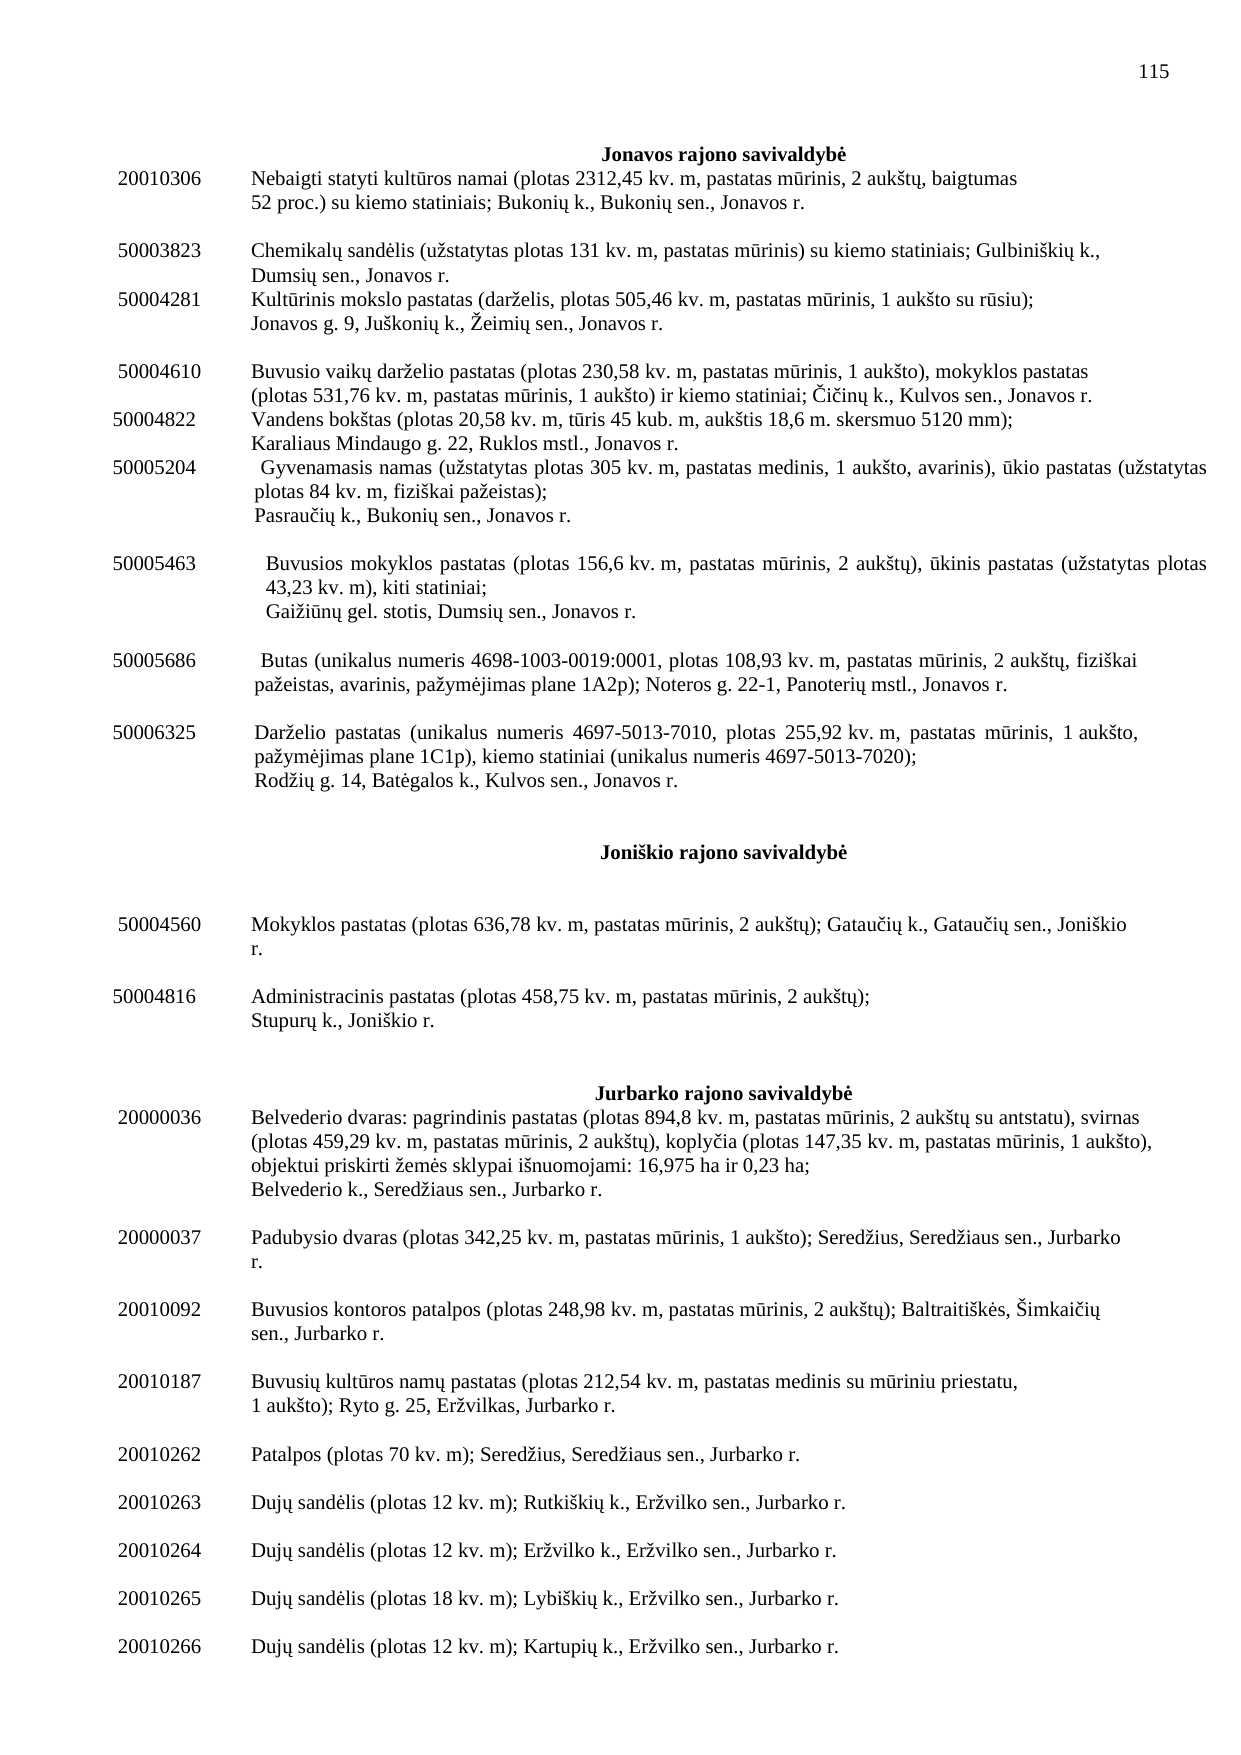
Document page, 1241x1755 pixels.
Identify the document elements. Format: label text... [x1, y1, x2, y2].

table_cell [1166, 912, 1183, 960]
table_cell [1208, 1538, 1219, 1562]
table_cell [1200, 359, 1208, 407]
table_cell [1208, 888, 1219, 912]
table_cell [240, 816, 1149, 840]
table_cell [1149, 1297, 1166, 1345]
table_cell [1200, 1586, 1208, 1610]
table_cell [1208, 1442, 1219, 1466]
table_cell [101, 960, 1208, 984]
table_cell [1200, 166, 1208, 214]
table_cell [1219, 864, 1240, 888]
table_cell 20010265 [101, 1586, 239, 1610]
table_cell Belvederio dvaras: pagrindinis pastatas (plotas 894,8 kv. m, pastatas mūrinis, 2 aukštų su antstatu), svirnas (plotas 459,29 kv. m, pastatas mūrinis, 2 aukštų), koplyčia (plotas 147,35 kv. m, pastatas mūrinis, 1 aukšto), objektui priskirti žemės sklypai išnuomojami: 16,975 ha ir 0,23 ha; Belvederio k., Seredžiaus sen., Jurbarko r. [240, 1105, 1183, 1201]
table_cell [101, 335, 1208, 359]
table_cell [1149, 984, 1166, 1032]
table_cell [1208, 118, 1219, 142]
table_cell [1219, 1273, 1240, 1297]
table_cell [1183, 720, 1200, 816]
table_cell [101, 118, 1208, 142]
table_cell [1219, 1442, 1240, 1466]
table_cell [1208, 1297, 1219, 1345]
table_cell Vandens bokštas (plotas 20,58 kv. m, tūris 45 kub. m, aukštis 18,6 m. skersmuo 5120 mm); Karaliaus Mindaugo g. 22, Ruklos mstl., Jonavos r. [240, 407, 1149, 455]
table_cell [1200, 239, 1208, 287]
table_cell [1149, 359, 1166, 407]
table_cell [1219, 214, 1240, 238]
table_cell 50005686 [101, 648, 239, 720]
table_cell [1219, 960, 1240, 984]
table_cell [1219, 359, 1240, 407]
table_cell [1208, 1490, 1219, 1514]
table_cell [1208, 1273, 1219, 1297]
table_cell [1166, 407, 1183, 455]
table_cell [1200, 1105, 1208, 1201]
table_cell [1208, 912, 1219, 960]
table_cell [1200, 1297, 1208, 1345]
table_cell [1183, 166, 1200, 214]
table_cell [101, 888, 1208, 912]
table_cell [101, 864, 1208, 888]
table_cell [1219, 1466, 1240, 1490]
table_cell [101, 1345, 1208, 1369]
table_cell 50004560 [101, 912, 239, 960]
table_cell [1208, 407, 1219, 455]
table_cell [1208, 214, 1219, 238]
table_cell [1219, 816, 1240, 840]
table_cell [101, 1658, 1208, 1682]
table_cell [1208, 840, 1219, 864]
table_cell 50004610 [101, 359, 239, 407]
table_cell 20010306 [101, 166, 239, 214]
table_cell [1208, 142, 1219, 166]
table_cell Buvusios kontoros patalpos (plotas 248,98 kv. m, pastatas mūrinis, 2 aukštų); Baltraitiškės, Šimkaičių sen., Jurbarko r. [240, 1297, 1149, 1345]
table_cell [1183, 1225, 1200, 1273]
table_cell 20010187 [101, 1369, 239, 1417]
table_cell [1219, 1418, 1240, 1442]
table_cell 50004816 [101, 984, 239, 1032]
table_cell [1219, 1201, 1240, 1225]
table_cell [101, 1273, 1208, 1297]
table_cell [1166, 166, 1183, 214]
table_cell [1219, 455, 1240, 551]
table_cell [1149, 1634, 1166, 1658]
table_cell [1219, 1081, 1240, 1105]
table_cell [1183, 1634, 1200, 1658]
table_cell [1149, 287, 1166, 335]
table_cell 20010263 [101, 1490, 239, 1514]
table_cell 50004281 [101, 287, 239, 335]
table_cell [101, 1466, 1208, 1490]
table_cell [1200, 287, 1208, 335]
table_cell [1183, 1369, 1200, 1417]
table_cell [1219, 1369, 1240, 1417]
table_cell Butas (unikalus numeris 4698-1003-0019:0001, plotas 108,93 kv. m, pastatas mūrinis, 2 aukštų, fiziškai pažeistas, avarinis, pažymėjimas plane 1A2p); Noteros g. 22-1, Panoterių mstl., Jonavos r. [240, 648, 1149, 720]
table_cell [1208, 1033, 1219, 1057]
table_cell [1200, 1369, 1208, 1417]
table_cell [1208, 1201, 1219, 1225]
table_cell [101, 840, 239, 864]
table_cell [1166, 1225, 1183, 1273]
table_cell [1208, 1369, 1219, 1417]
table_cell [1200, 1538, 1208, 1562]
table_cell [1149, 720, 1166, 816]
table_cell [1183, 239, 1200, 287]
table_cell Jurbarko rajono savivaldybė [240, 1081, 1208, 1105]
table_cell 20010092 [101, 1297, 239, 1345]
table_cell Darželio pastatas (unikalus numeris 4697-5013-7010, plotas 255,92 kv. m, pastatas mūrinis, 1 aukšto, pažymėjimas plane 1C1p), kiemo statiniai (unikalus numeris 4697-5013-7020); Rodžių g. 14, Batėgalos k., Kulvos sen., Jonavos r. [240, 720, 1149, 816]
table_cell [1219, 720, 1240, 816]
table_cell [1219, 239, 1240, 287]
table_cell [1149, 166, 1166, 214]
table_cell [1219, 912, 1240, 960]
table_cell [101, 1081, 239, 1105]
table_cell [1183, 1105, 1200, 1201]
table_cell 20010262 [101, 1442, 239, 1466]
table_cell [1166, 1586, 1183, 1610]
table_cell [1149, 1369, 1166, 1417]
table_cell 50003823 [101, 239, 239, 287]
table_cell [1208, 1562, 1219, 1586]
table_cell [101, 1418, 1208, 1442]
table_cell 50006325 [101, 720, 239, 816]
table_cell [1219, 1610, 1240, 1634]
table_cell [1208, 960, 1219, 984]
table_cell [1219, 335, 1240, 359]
table_cell 20000037 [101, 1225, 239, 1273]
table_cell [1183, 407, 1200, 455]
table_cell [1149, 407, 1166, 455]
table_cell [1200, 648, 1208, 720]
table_cell [1219, 984, 1240, 1032]
table_cell Nebaigti statyti kultūros namai (plotas 2312,45 kv. m, pastatas mūrinis, 2 aukštų, baigtumas 52 proc.) su kiemo statiniais; Bukonių k., Bukonių sen., Jonavos r. [240, 166, 1149, 214]
table_cell [1219, 166, 1240, 214]
table_cell [1166, 359, 1183, 407]
table_cell 50005204 [101, 455, 239, 551]
table_cell [1219, 840, 1240, 864]
table_cell [1219, 551, 1240, 647]
table_cell [1219, 648, 1240, 720]
table_cell Padubysio dvaras (plotas 342,25 kv. m, pastatas mūrinis, 1 aukšto); Seredžius, Seredžiaus sen., Jurbarko r. [240, 1225, 1149, 1273]
table_cell [101, 1514, 1208, 1538]
table_cell Buvusių kultūros namų pastatas (plotas 212,54 kv. m, pastatas medinis su mūriniu priestatu, 1 aukšto); Ryto g. 25, Eržvilkas, Jurbarko r. [240, 1369, 1149, 1417]
table_cell [1200, 1442, 1208, 1466]
table_cell Kultūrinis mokslo pastatas (darželis, plotas 505,46 kv. m, pastatas mūrinis, 1 aukšto su rūsiu); Jonavos g. 9, Juškonių k., Žeimių sen., Jonavos r. [240, 287, 1149, 335]
table_cell [1219, 287, 1240, 335]
table_cell [1183, 816, 1200, 840]
table_cell [1219, 1514, 1240, 1538]
table_cell [1183, 1586, 1200, 1610]
table_cell [1208, 648, 1219, 720]
table_cell [1183, 1490, 1200, 1514]
table_cell [1219, 1033, 1240, 1057]
table_cell [1183, 359, 1200, 407]
table_cell [1219, 1225, 1240, 1273]
table_cell Joniškio rajono savivaldybė [240, 840, 1208, 864]
table_cell [101, 1610, 1208, 1634]
table_cell [1166, 239, 1183, 287]
table_cell [1219, 1658, 1240, 1682]
table_cell [1208, 287, 1219, 335]
table_cell [1183, 648, 1200, 720]
table_cell [1208, 984, 1219, 1032]
table_cell [1149, 816, 1166, 840]
table_cell [1219, 1490, 1240, 1514]
table_cell [1200, 1634, 1208, 1658]
table_cell [1219, 1297, 1240, 1345]
table_cell [1219, 1105, 1240, 1201]
table_cell [1149, 648, 1166, 720]
table_cell [1166, 1442, 1183, 1466]
table_cell [1166, 1369, 1183, 1417]
table_cell Administracinis pastatas (plotas 458,75 kv. m, pastatas mūrinis, 2 aukštų); Stupurų k., Joniškio r. [240, 984, 1149, 1032]
table_cell [1208, 1345, 1219, 1369]
table_cell Gyvenamasis namas (užstatytas plotas 305 kv. m, pastatas medinis, 1 aukšto, avarinis), ūkio pastatas (užstatytas plotas 84 kv. m, fiziškai pažeistas); Pasraučių k., Bukonių sen., Jonavos r. [240, 455, 1219, 551]
table_cell [1219, 1562, 1240, 1586]
table_cell [1208, 1586, 1219, 1610]
table_cell [1166, 816, 1183, 840]
table_cell [1166, 648, 1183, 720]
table_cell [1200, 1225, 1208, 1273]
table_cell [1166, 984, 1183, 1032]
table_cell [1208, 1057, 1219, 1081]
table_cell [1149, 1490, 1166, 1514]
table_cell [1219, 118, 1240, 142]
table_cell [1166, 1538, 1183, 1562]
table_cell [101, 1057, 1208, 1081]
table_cell [1183, 984, 1200, 1032]
table_cell [1208, 1081, 1219, 1105]
table_cell Buvusio vaikų darželio pastatas (plotas 230,58 kv. m, pastatas mūrinis, 1 aukšto), mokyklos pastatas (plotas 531,76 kv. m, pastatas mūrinis, 1 aukšto) ir kiemo statiniai; Čičinų k., Kulvos sen., Jonavos r. [240, 359, 1149, 407]
table_cell [1208, 1418, 1219, 1442]
table_cell [1208, 1105, 1219, 1201]
table_cell [1208, 166, 1219, 214]
table_cell [1208, 864, 1219, 888]
table_cell Buvusios mokyklos pastatas (plotas 156,6 kv. m, pastatas mūrinis, 2 aukštų), ūkinis pastatas (užstatytas plotas 43,23 kv. m), kiti statiniai; Gaižiūnų gel. stotis, Dumsių sen., Jonavos r. [240, 551, 1219, 647]
table_cell [1219, 1586, 1240, 1610]
table_cell [1166, 720, 1183, 816]
table_cell [1219, 407, 1240, 455]
table_cell [1219, 888, 1240, 912]
table_cell [1219, 1538, 1240, 1562]
table_cell [1149, 1586, 1166, 1610]
table_cell [1183, 1442, 1200, 1466]
table_cell [1208, 1466, 1219, 1490]
table_cell Dujų sandėlis (plotas 18 kv. m); Lybiškių k., Eržvilko sen., Jurbarko r. [240, 1586, 1149, 1610]
table_cell [1183, 1538, 1200, 1562]
table_cell Patalpos (plotas 70 kv. m); Seredžius, Seredžiaus sen., Jurbarko r. [240, 1442, 1149, 1466]
table_cell Jonavos rajono savivaldybė [240, 142, 1208, 166]
table_cell 20010264 [101, 1538, 239, 1562]
table_cell [1183, 1297, 1200, 1345]
table_cell [101, 1033, 1208, 1057]
table_cell [1200, 816, 1208, 840]
table_cell [1166, 287, 1183, 335]
table_cell [101, 1562, 1208, 1586]
table_cell [1149, 1225, 1166, 1273]
table_cell [101, 1201, 1208, 1225]
table_cell [1166, 1297, 1183, 1345]
table_cell [1208, 359, 1219, 407]
table_cell [1200, 720, 1208, 816]
table_cell [1149, 912, 1166, 960]
table_cell [1208, 1610, 1219, 1634]
table_cell [1219, 1345, 1240, 1369]
table_cell [1208, 1514, 1219, 1538]
table_cell 50004822 [101, 407, 239, 455]
table_cell [1166, 1490, 1183, 1514]
table_cell [1166, 1634, 1183, 1658]
table_cell Dujų sandėlis (plotas 12 kv. m); Rutkiškių k., Eržvilko sen., Jurbarko r. [240, 1490, 1149, 1514]
table_cell [1208, 1225, 1219, 1273]
table_cell [1200, 984, 1208, 1032]
table_cell [1208, 1658, 1219, 1682]
table_cell [101, 214, 1208, 238]
table_cell Dujų sandėlis (plotas 12 kv. m); Kartupių k., Eržvilko sen., Jurbarko r. [240, 1634, 1149, 1658]
table_cell Chemikalų sandėlis (užstatytas plotas 131 kv. m, pastatas mūrinis) su kiemo statiniais; Gulbiniškių k., Dumsių sen., Jonavos r. [240, 239, 1149, 287]
table_cell [1208, 239, 1219, 287]
table_cell [1200, 1490, 1208, 1514]
table_cell [1219, 142, 1240, 166]
table_cell [1149, 239, 1166, 287]
table_cell [1200, 912, 1208, 960]
table_cell 50005463 [101, 551, 239, 647]
table_cell [1208, 720, 1219, 816]
table_cell [1219, 1634, 1240, 1658]
table_cell [1219, 1057, 1240, 1081]
table_cell [1149, 1442, 1166, 1466]
table_cell [1183, 287, 1200, 335]
table_cell [1149, 1538, 1166, 1562]
table_cell [1208, 816, 1219, 840]
table_cell 20000036 [101, 1105, 239, 1201]
table_cell 20010266 [101, 1634, 239, 1658]
table_cell [1200, 407, 1208, 455]
table_cell [101, 142, 239, 166]
table_cell [1208, 335, 1219, 359]
table_cell [1183, 912, 1200, 960]
table_cell [1208, 1634, 1219, 1658]
table_cell Dujų sandėlis (plotas 12 kv. m); Eržvilko k., Eržvilko sen., Jurbarko r. [240, 1538, 1149, 1562]
table_cell [101, 816, 239, 840]
table_cell Mokyklos pastatas (plotas 636,78 kv. m, pastatas mūrinis, 2 aukštų); Gataučių k., Gataučių sen., Joniškio r. [240, 912, 1149, 960]
